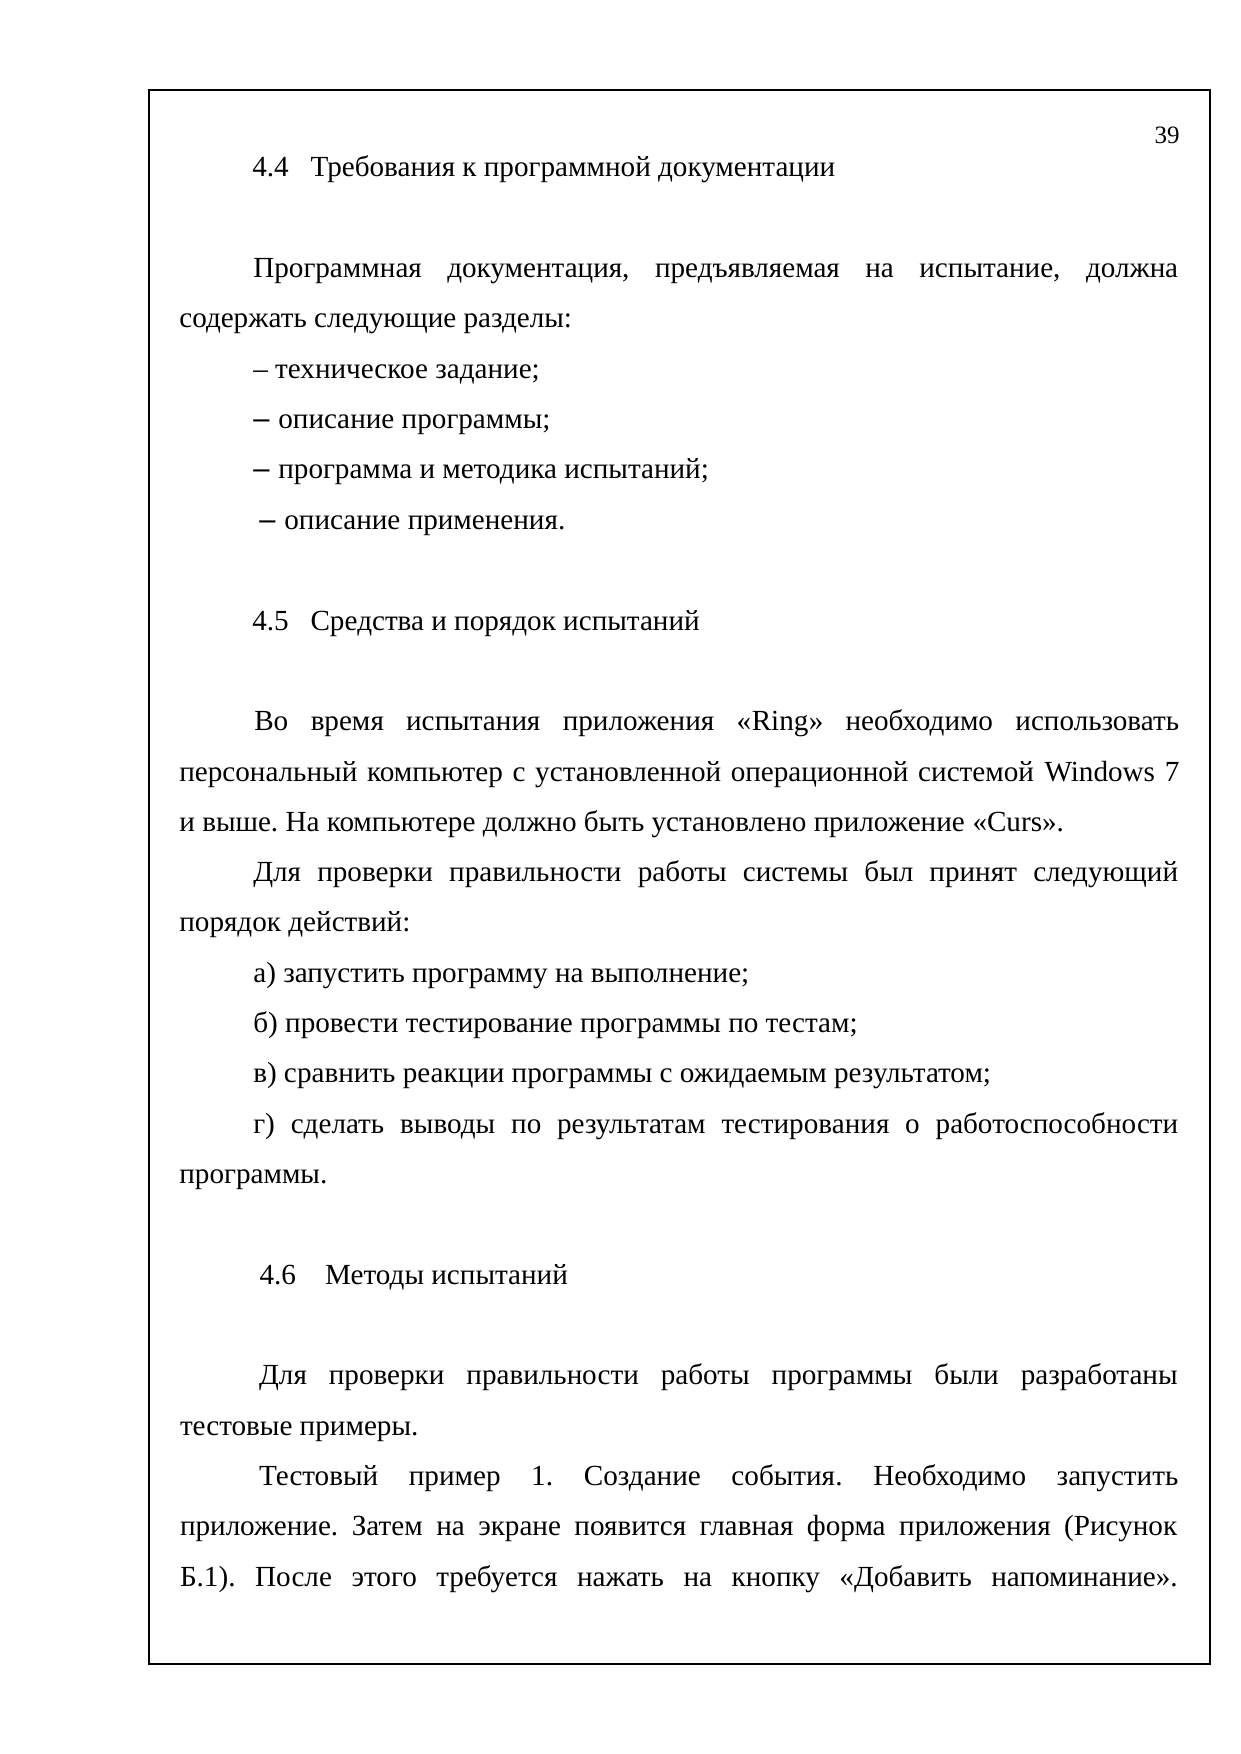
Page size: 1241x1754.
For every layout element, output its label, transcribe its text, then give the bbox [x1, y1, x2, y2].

list описание программы; [179, 401, 1179, 435]
list программа и методика испытаний; [179, 452, 1179, 485]
subtitle 4.5 Средства и порядок испытаний [179, 603, 1179, 636]
text Для проверки правильности работы программы были разработаны тестовые примеры. [180, 1357, 1178, 1441]
text Для проверки правильности работы системы был принят следующий порядок действий: [179, 854, 1179, 938]
text Программная документация, предъявляемая на испытание, должна содержать следующие разделы: [179, 250, 1179, 334]
text Тестовый пример 1. Создание события. Необходимо запустить приложение. Затем на экране появится главная форма приложения (Рисунок Б.1). После этого требуется нажать на кнопку «Добавить напоминание». [180, 1458, 1178, 1592]
text – техническое задание; [179, 351, 1179, 384]
text в) сравнить реакции программы с ожидаемым результатом; [179, 1056, 1179, 1089]
text а) запустить программу на выполнение; [179, 955, 1179, 988]
text Во время испытания приложения «Ring» необходимо использовать персональный компьютер с установленной операционной системой Windows 7 и выше. На компьютере должно быть установлено приложение «Curs». [179, 703, 1179, 837]
text г) сделать выводы по результатам тестирования о работоспособности программы. [179, 1106, 1179, 1190]
subtitle 4.6 Методы испытаний [179, 1257, 1179, 1290]
text б) провести тестирование программы по тестам; [179, 1005, 1179, 1039]
subtitle 4.4 Требования к программной документации [179, 149, 1179, 183]
list описание применения. [178, 502, 1181, 536]
